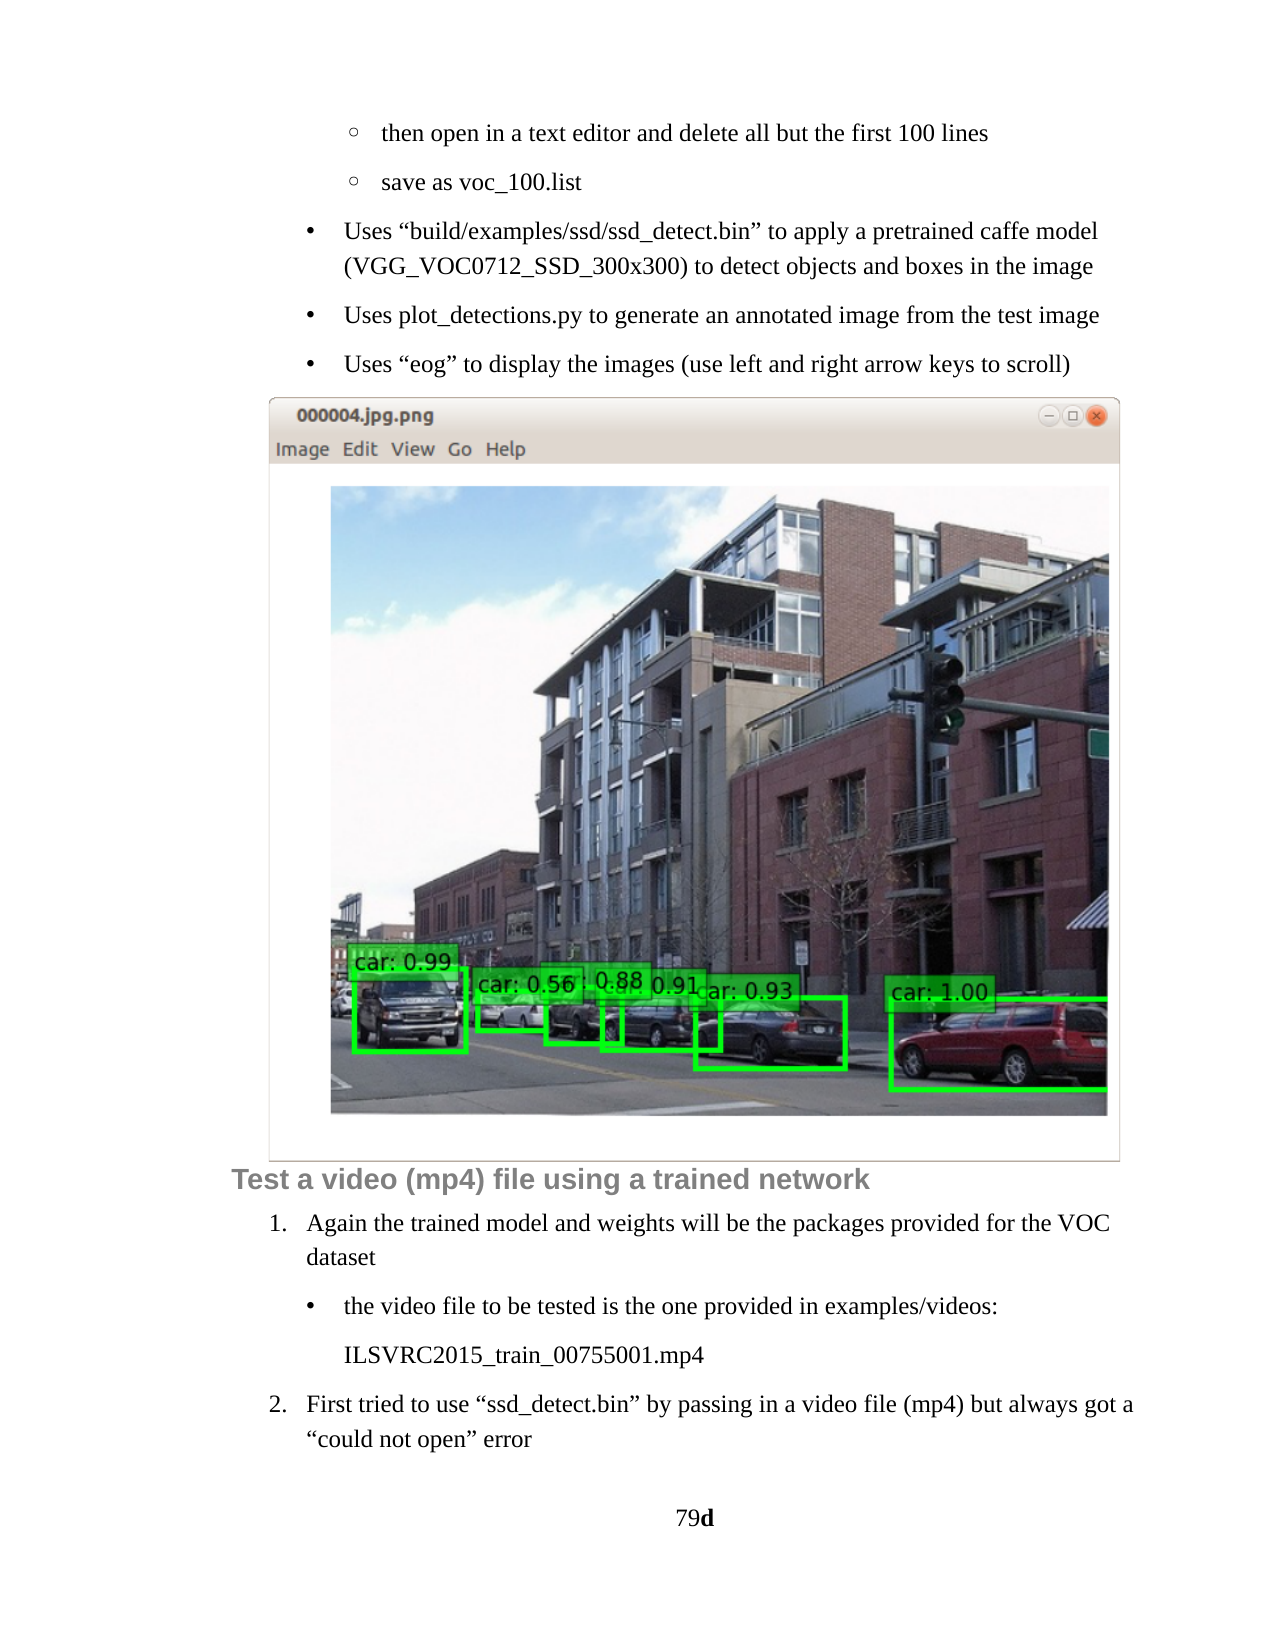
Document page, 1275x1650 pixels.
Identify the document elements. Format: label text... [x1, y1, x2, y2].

list ILSVRC2015_train_00755001.mp4 [306, 1340, 1158, 1369]
list Uses plot_detections.py to generate an annotated image from the test image [306, 300, 1158, 328]
picture [268, 397, 1121, 1162]
list Uses “eog” to display the images (use left and right arrow keys to scroll) [306, 349, 1158, 378]
subtitle Test a video (mp4) file using a trained network [231, 1162, 1158, 1195]
list Again the trained model and weights will be the packages provided for the VOC dataset [269, 1208, 1158, 1271]
list save as voc_100.list [344, 167, 1158, 196]
list then open in a text editor and delete all but the first 100 lines [344, 118, 1158, 147]
list Uses “build/examples/ssd/ssd_detect.bin” to apply a pretrained caffe model (VGG_VOC0712_SSD_300x300) to detect objects and boxes in the image [306, 216, 1158, 279]
list First tried to use “ssd_detect.bin” by passing in a video file (mp4) but always got a “could not open” error [269, 1389, 1158, 1453]
list the video file to be tested is the one provided in examples/videos: [306, 1291, 1158, 1320]
